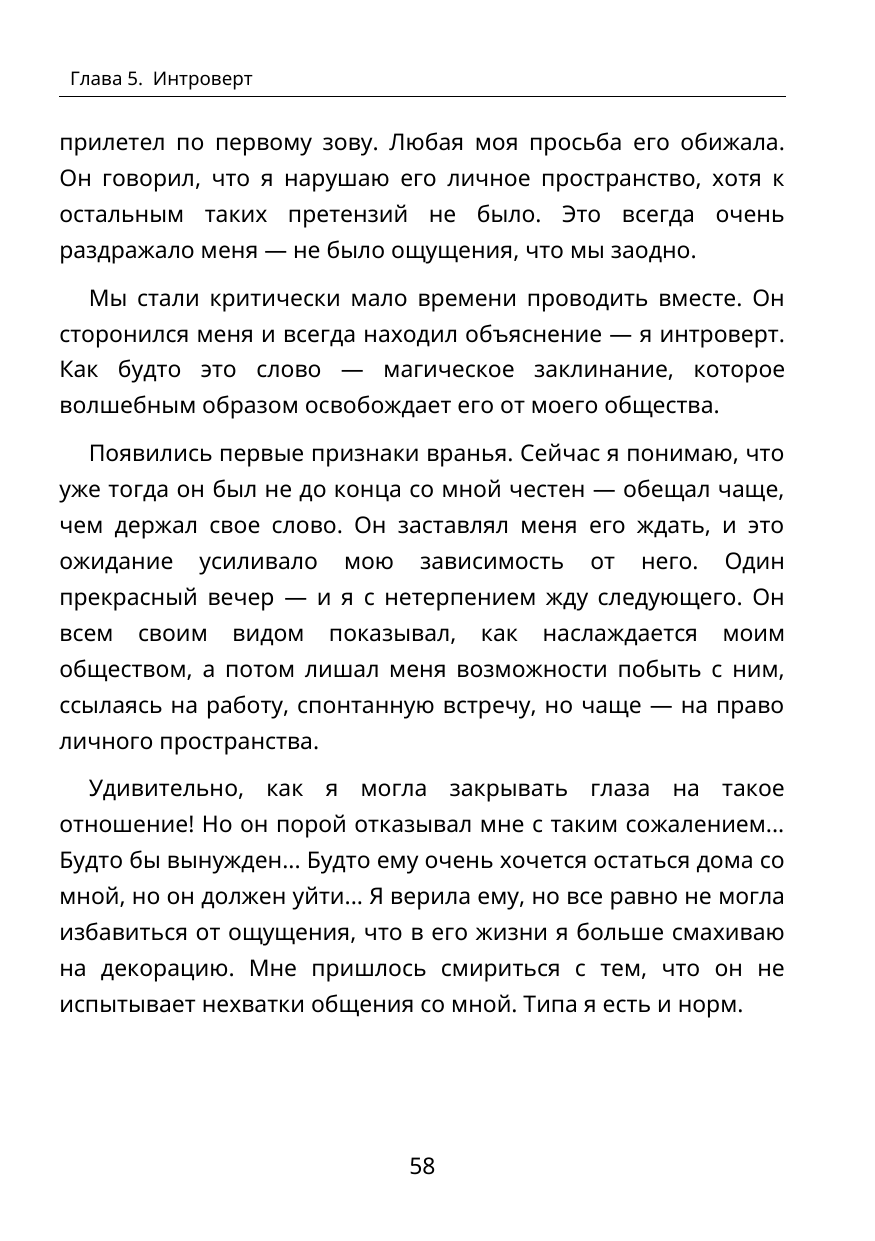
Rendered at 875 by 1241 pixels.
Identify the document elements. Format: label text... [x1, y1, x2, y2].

text Появились первые признаки вранья. Сейчас я понимаю, что уже тогда он был не до конца со мной честен — обещал чаще, чем держал свое слово. Он заставлял меня его ждать, и это ожидание усиливало мою зависимость от него. Один прекрасный вечер — и я с нетерпением жду следующего. Он всем своим видом показывал, как наслаждается моим обществом, а потом лишал меня возможности побыть с ним, ссылаясь на работу, спонтанную встречу, но чаще — на право личного пространства. [59, 437, 786, 756]
text Мы стали критически мало времени проводить вместе. Он сторонился меня и всегда находил объяснение — я интроверт. Как будто это слово — магическое заклинание, которое волшебным образом освобождает его от моего общества. [59, 282, 786, 421]
text Удивительно, как я могла закрывать глаза на такое отношение! Но он порой отказывал мне с таким сожалением... Будто бы вынужден... Будто ему очень хочется остаться дома со мной, но он должен уйти... Я верила ему, но все равно не могла избавиться от ощущения, что в его жизни я больше смахиваю на декорацию. Мне пришлось смириться с тем, что он не испытывает нехватки общения со мной. Типа я есть и норм. [59, 772, 786, 1019]
text прилетел по первому зову. Любая моя просьба его обижала. Он говорил, что я нарушаю его личное пространство, хотя к остальным таких претензий не было. Это всегда очень раздражало меня — не было ощущения, что мы заодно. [59, 126, 786, 265]
